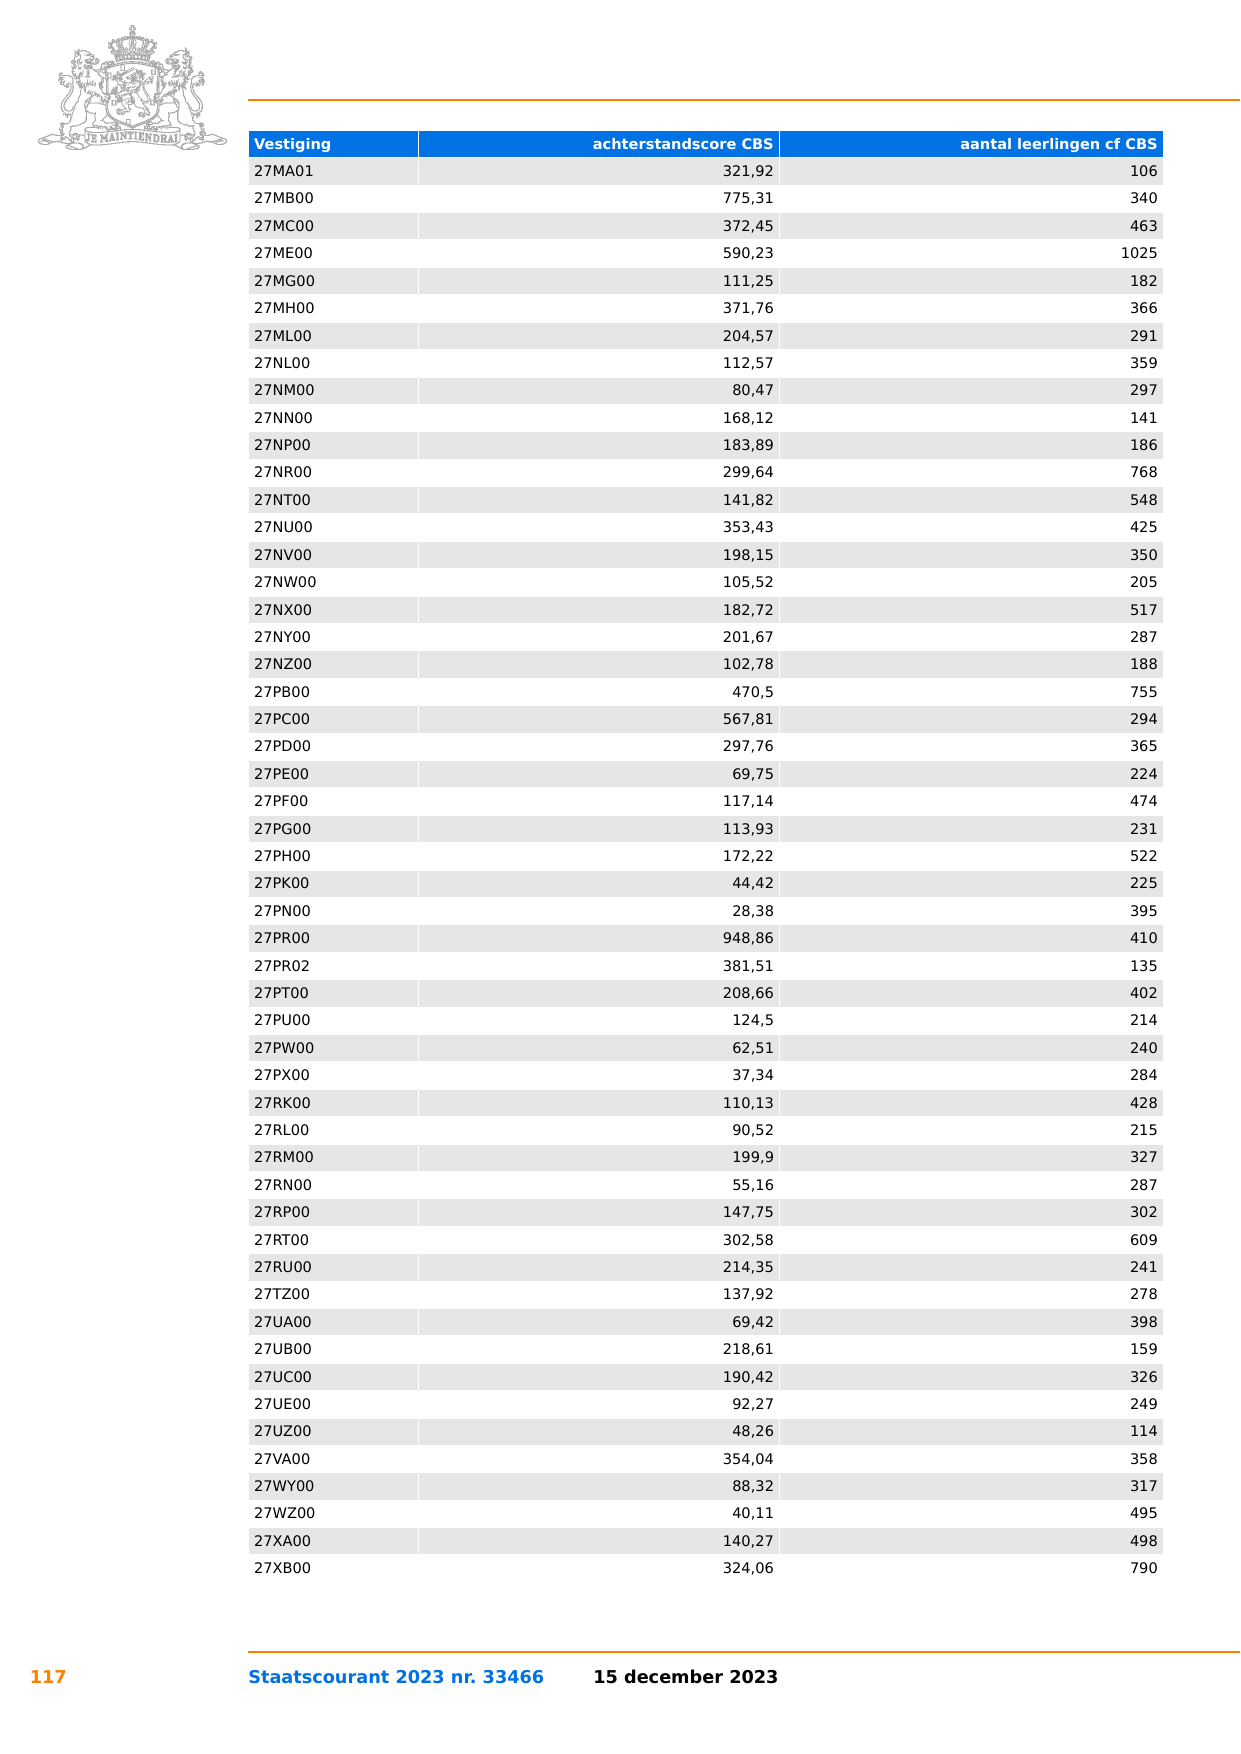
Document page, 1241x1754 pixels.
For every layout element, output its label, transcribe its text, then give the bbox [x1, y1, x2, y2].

table_cell 106 [780, 158, 1163, 185]
table_cell 198,15 [419, 542, 779, 568]
table_cell 27ME00 [249, 241, 418, 267]
table_cell 172,22 [419, 843, 779, 869]
table_cell 55,16 [419, 1172, 779, 1198]
table_cell 27MH00 [249, 295, 418, 322]
table_cell 27RL00 [249, 1117, 418, 1143]
table_cell 182,72 [419, 597, 779, 623]
table_cell 205 [780, 569, 1163, 596]
table_cell 27PG00 [249, 816, 418, 842]
table_cell 294 [780, 706, 1163, 733]
table_cell 80,47 [419, 378, 779, 404]
table_cell 27RN00 [249, 1172, 418, 1198]
table_cell 299,64 [419, 460, 779, 486]
picture [38, 25, 227, 150]
table_cell 27NM00 [249, 378, 418, 404]
table_cell 27RP00 [249, 1199, 418, 1226]
table_cell 768 [780, 460, 1163, 486]
table_cell 567,81 [419, 706, 779, 733]
table_cell 27NN00 [249, 405, 418, 431]
table_cell 27PE00 [249, 761, 418, 787]
table_cell 117,14 [419, 789, 779, 815]
table_cell 27UE00 [249, 1391, 418, 1417]
table_cell 27WY00 [249, 1473, 418, 1500]
table_cell 27MB00 [249, 186, 418, 212]
table_cell 291 [780, 323, 1163, 349]
table_cell 182 [780, 268, 1163, 294]
table_cell 183,89 [419, 432, 779, 459]
table_cell 135 [780, 953, 1163, 979]
table_cell 48,26 [419, 1419, 779, 1445]
table_cell 321,92 [419, 158, 779, 185]
table_cell 27NU00 [249, 515, 418, 541]
table_cell 302,58 [419, 1227, 779, 1253]
table_cell 27RM00 [249, 1145, 418, 1171]
table_cell 27NL00 [249, 350, 418, 376]
table_cell 28,38 [419, 898, 779, 924]
table_cell 112,57 [419, 350, 779, 376]
table_cell 37,34 [419, 1063, 779, 1089]
table_cell 27UC00 [249, 1364, 418, 1390]
table_cell 27UA00 [249, 1309, 418, 1335]
table_cell 27NZ00 [249, 651, 418, 678]
table_cell 590,23 [419, 241, 779, 267]
table_cell 463 [780, 213, 1163, 239]
table_cell 27XA00 [249, 1528, 418, 1554]
table_cell 359 [780, 350, 1163, 376]
table_cell 302 [780, 1199, 1163, 1226]
table_cell 137,92 [419, 1282, 779, 1308]
table_cell 27WZ00 [249, 1501, 418, 1527]
table_cell 27ML00 [249, 323, 418, 349]
table_cell 27MG00 [249, 268, 418, 294]
table_cell 69,75 [419, 761, 779, 787]
table_cell 495 [780, 1501, 1163, 1527]
table_cell 27PX00 [249, 1063, 418, 1089]
table_cell 69,42 [419, 1309, 779, 1335]
table_cell 27PU00 [249, 1008, 418, 1034]
table_cell 27RU00 [249, 1254, 418, 1281]
table_cell 110,13 [419, 1090, 779, 1116]
table_cell 948,86 [419, 925, 779, 952]
table_cell 208,66 [419, 980, 779, 1007]
table_cell 27NP00 [249, 432, 418, 459]
table_cell 358 [780, 1446, 1163, 1472]
table_header achterstandscore CBS [419, 131, 779, 157]
table_cell 27RT00 [249, 1227, 418, 1253]
table_cell 1025 [780, 241, 1163, 267]
table_cell 27NR00 [249, 460, 418, 486]
table_cell 199,9 [419, 1145, 779, 1171]
table_header aantal leerlingen cf CBS [780, 131, 1163, 157]
table_cell 402 [780, 980, 1163, 1007]
table_cell 27PN00 [249, 898, 418, 924]
table_cell 62,51 [419, 1035, 779, 1061]
table_cell 214 [780, 1008, 1163, 1034]
table_cell 609 [780, 1227, 1163, 1253]
table_cell 755 [780, 679, 1163, 705]
table_cell 353,43 [419, 515, 779, 541]
table_cell 188 [780, 651, 1163, 678]
table_cell 522 [780, 843, 1163, 869]
table_cell 27PH00 [249, 843, 418, 869]
table_cell 27PF00 [249, 789, 418, 815]
table_cell 186 [780, 432, 1163, 459]
table_cell 517 [780, 597, 1163, 623]
table_cell 124,5 [419, 1008, 779, 1034]
table_cell 111,25 [419, 268, 779, 294]
table_cell 27PC00 [249, 706, 418, 733]
table_cell 27TZ00 [249, 1282, 418, 1308]
table_cell 297,76 [419, 734, 779, 760]
table_cell 27UZ00 [249, 1419, 418, 1445]
table_cell 27PW00 [249, 1035, 418, 1061]
table_cell 410 [780, 925, 1163, 952]
table_cell 354,04 [419, 1446, 779, 1472]
table_cell 224 [780, 761, 1163, 787]
table_cell 113,93 [419, 816, 779, 842]
table_cell 366 [780, 295, 1163, 322]
table_cell 168,12 [419, 405, 779, 431]
table_cell 327 [780, 1145, 1163, 1171]
table_cell 326 [780, 1364, 1163, 1390]
table_cell 201,67 [419, 624, 779, 650]
table_cell 498 [780, 1528, 1163, 1554]
table_cell 27NW00 [249, 569, 418, 596]
table_cell 27MC00 [249, 213, 418, 239]
table_cell 90,52 [419, 1117, 779, 1143]
table_cell 428 [780, 1090, 1163, 1116]
table_header Vestiging [249, 131, 418, 157]
table_cell 231 [780, 816, 1163, 842]
table_cell 27MA01 [249, 158, 418, 185]
table_cell 372,45 [419, 213, 779, 239]
table_cell 27PR02 [249, 953, 418, 979]
table_cell 297 [780, 378, 1163, 404]
table_cell 141 [780, 405, 1163, 431]
table_cell 105,52 [419, 569, 779, 596]
table_cell 140,27 [419, 1528, 779, 1554]
table_cell 350 [780, 542, 1163, 568]
table_cell 88,32 [419, 1473, 779, 1500]
table_cell 278 [780, 1282, 1163, 1308]
table_cell 92,27 [419, 1391, 779, 1417]
table_cell 365 [780, 734, 1163, 760]
table_cell 395 [780, 898, 1163, 924]
table_cell 141,82 [419, 487, 779, 513]
table_cell 240 [780, 1035, 1163, 1061]
table_cell 548 [780, 487, 1163, 513]
table_cell 27PR00 [249, 925, 418, 952]
table_cell 147,75 [419, 1199, 779, 1226]
table_cell 27NV00 [249, 542, 418, 568]
table_cell 27RK00 [249, 1090, 418, 1116]
table_cell 214,35 [419, 1254, 779, 1281]
table_cell 474 [780, 789, 1163, 815]
table_cell 425 [780, 515, 1163, 541]
table_cell 381,51 [419, 953, 779, 979]
table_cell 775,31 [419, 186, 779, 212]
table_cell 159 [780, 1336, 1163, 1363]
table_cell 102,78 [419, 651, 779, 678]
table_cell 27UB00 [249, 1336, 418, 1363]
table_cell 317 [780, 1473, 1163, 1500]
table_cell 40,11 [419, 1501, 779, 1527]
table_cell 470,5 [419, 679, 779, 705]
table_cell 44,42 [419, 871, 779, 897]
table_cell 284 [780, 1063, 1163, 1089]
table_cell 215 [780, 1117, 1163, 1143]
table_cell 114 [780, 1419, 1163, 1445]
table_cell 27XB00 [249, 1556, 418, 1582]
table_cell 287 [780, 1172, 1163, 1198]
table_cell 27NY00 [249, 624, 418, 650]
table_cell 790 [780, 1556, 1163, 1582]
table_cell 27PK00 [249, 871, 418, 897]
table_cell 204,57 [419, 323, 779, 349]
table_cell 27PT00 [249, 980, 418, 1007]
table_cell 190,42 [419, 1364, 779, 1390]
table_cell 225 [780, 871, 1163, 897]
table_cell 27VA00 [249, 1446, 418, 1472]
table_cell 249 [780, 1391, 1163, 1417]
table_cell 218,61 [419, 1336, 779, 1363]
table_cell 27PB00 [249, 679, 418, 705]
table_cell 241 [780, 1254, 1163, 1281]
table_cell 340 [780, 186, 1163, 212]
table_cell 371,76 [419, 295, 779, 322]
table_cell 27PD00 [249, 734, 418, 760]
table_cell 324,06 [419, 1556, 779, 1582]
table_cell 27NT00 [249, 487, 418, 513]
table_cell 287 [780, 624, 1163, 650]
table_cell 398 [780, 1309, 1163, 1335]
table_cell 27NX00 [249, 597, 418, 623]
